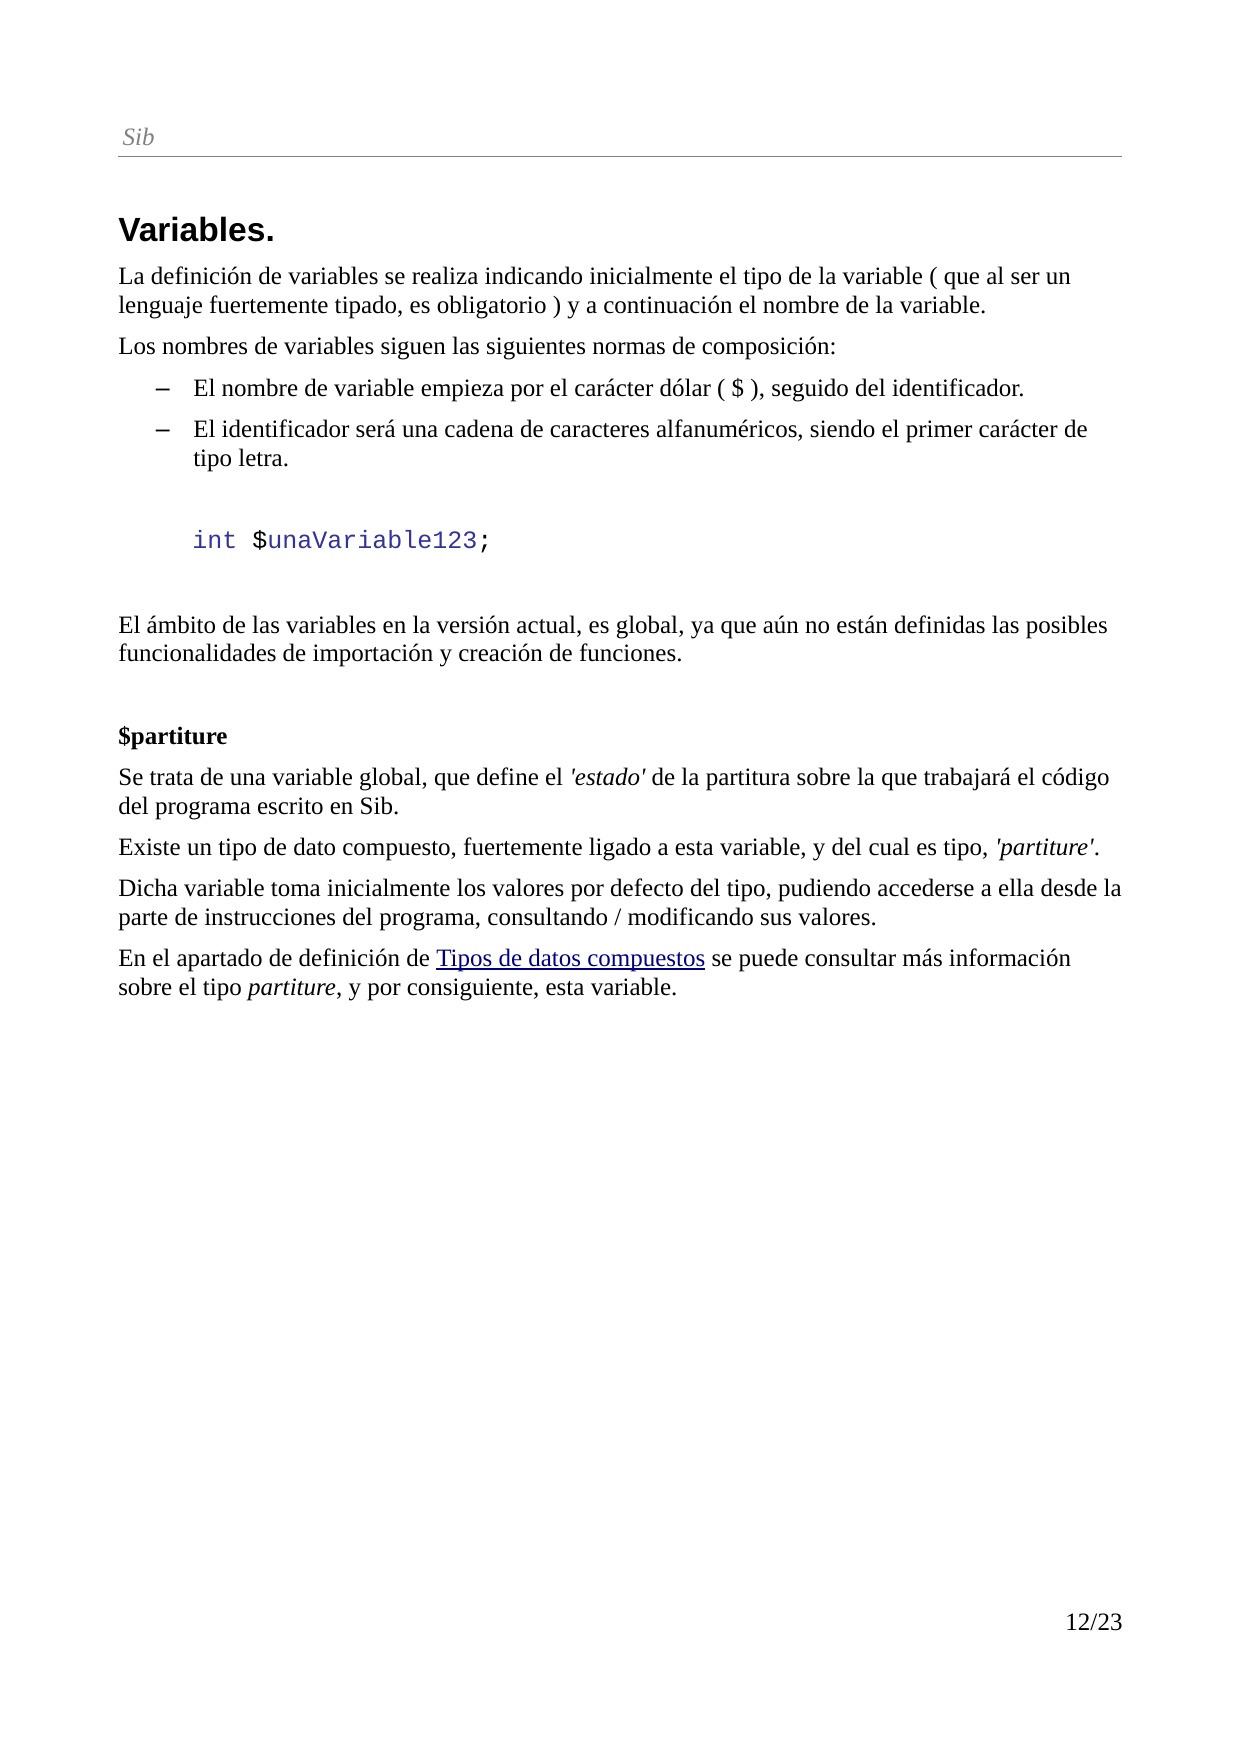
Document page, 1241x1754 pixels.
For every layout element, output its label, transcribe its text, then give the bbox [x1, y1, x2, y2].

text La definición de variables se realiza indicando inicialmente el tipo de la variable ( que al ser un lenguaje fuertemente tipado, es obligatorio ) y a continuación el nombre de la variable. [118, 261, 1122, 319]
text Existe un tipo de dato compuesto, fuertemente ligado a esta variable, y del cual es tipo, 'partiture'. [118, 832, 1122, 861]
list El identificador será una cadena de caracteres alfanuméricos, siendo el primer carácter de tipo letra. [156, 414, 1122, 471]
text Dicha variable toma inicialmente los valores por defecto del tipo, pudiendo accederse a ella desde la parte de instrucciones del programa, consultando / modificando sus valores. [118, 873, 1122, 931]
text Los nombres de variables siguen las siguientes normas de composición: [118, 331, 1122, 360]
text $partiture [118, 721, 1122, 750]
text En el apartado de definición de Tipos de datos compuestos se puede consultar más información sobre el tipo partiture, y por consiguiente, esta variable. [118, 943, 1122, 1001]
text int $unaVariable123; [118, 525, 1122, 556]
text El ámbito de las variables en la versión actual, es global, ya que aún no están definidas las posibles funcionalidades de importación y creación de funciones. [118, 610, 1122, 667]
list El nombre de variable empieza por el carácter dólar ( $ ), seguido del identificador. [156, 373, 1122, 401]
subtitle Variables. [118, 210, 1122, 249]
text Se trata de una variable global, que define el 'estado' de la partitura sobre la que trabajará el código del programa escrito en Sib. [118, 762, 1122, 820]
